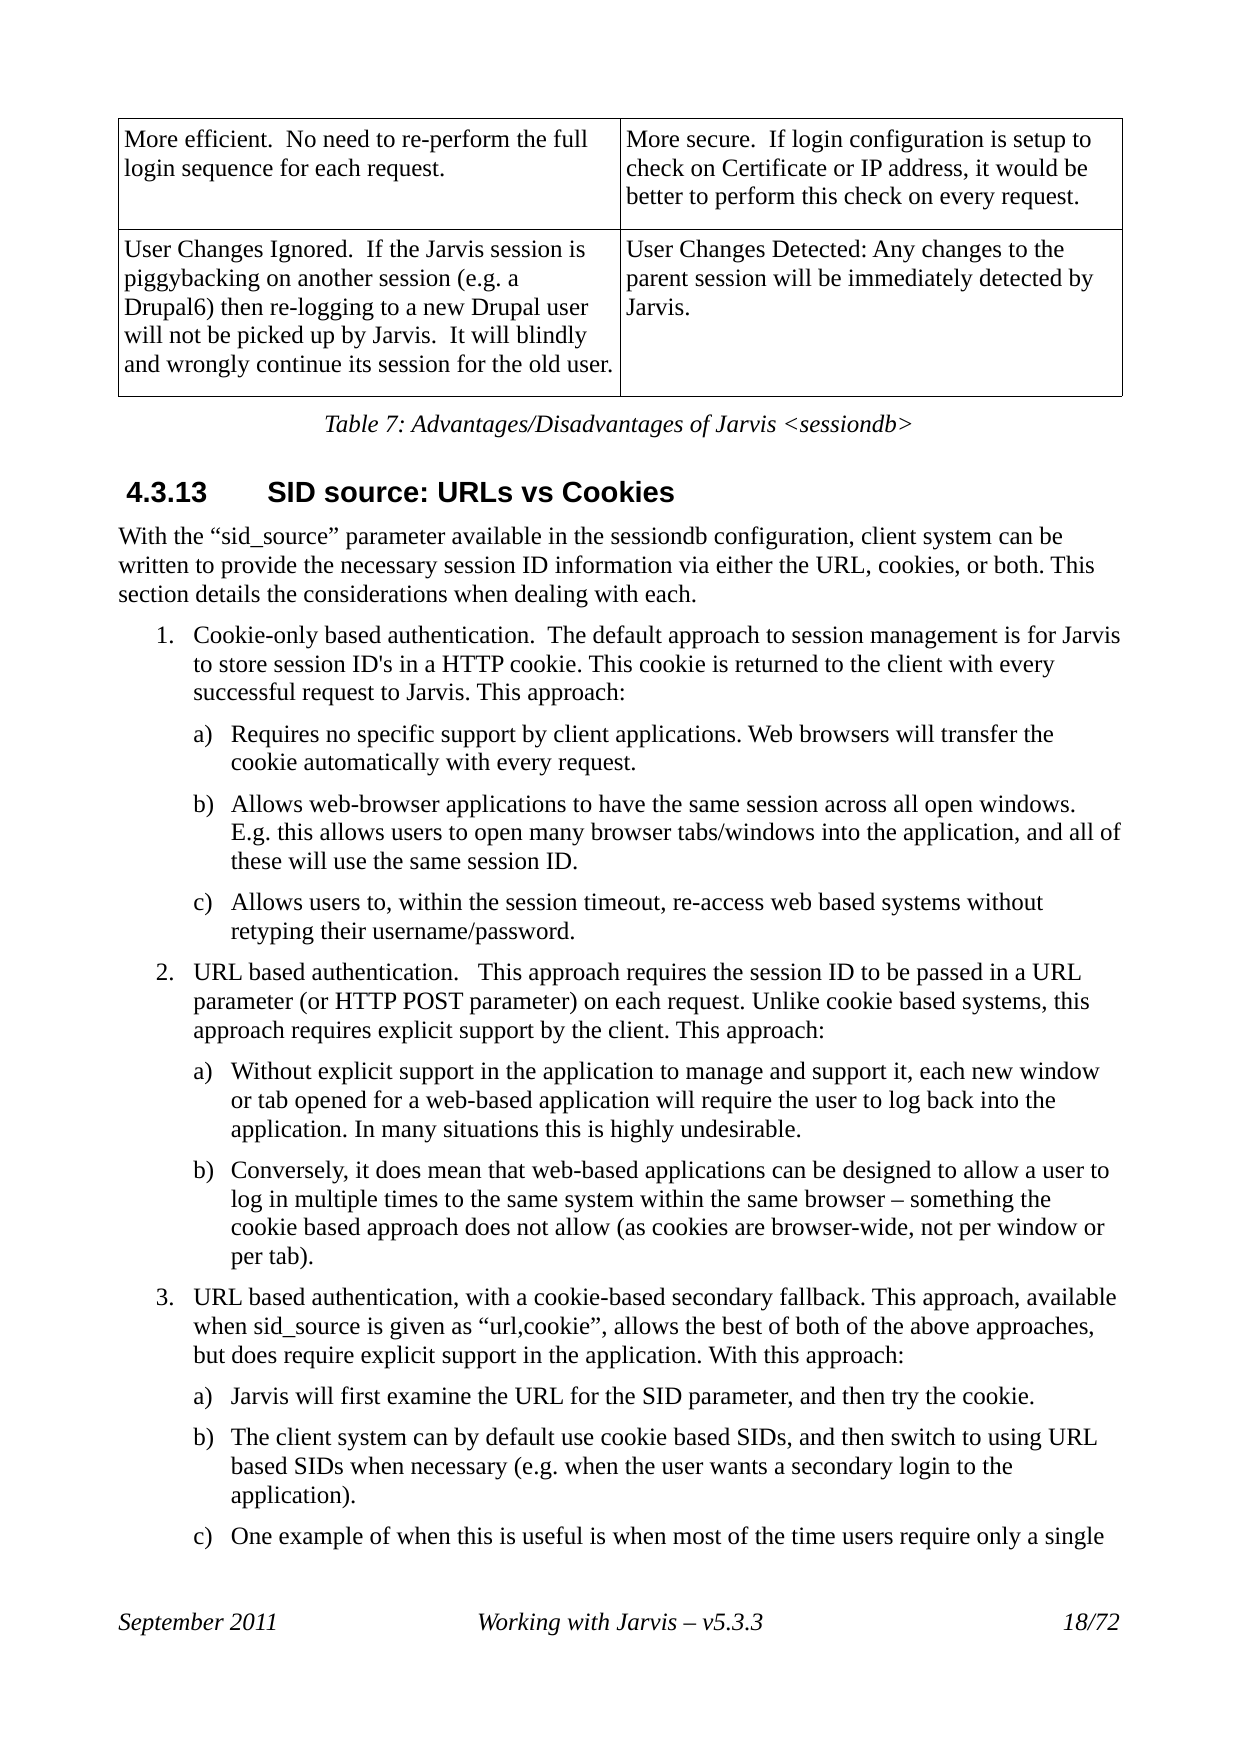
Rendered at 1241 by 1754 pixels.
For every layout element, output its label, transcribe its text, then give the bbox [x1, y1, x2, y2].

list One example of when this is useful is when most of the time users require only a single [193, 1521, 1122, 1550]
text Table 7: Advantages/Disadvantages of Jarvis <sessiondb> [118, 409, 1122, 438]
list Jarvis will first examine the URL for the SID parameter, and then try the cookie. [193, 1381, 1122, 1410]
list Cookie-only based authentication. The default approach to session management is for Jarvis to store session ID's in a HTTP cookie. This cookie is returned to the client with every successful request to Jarvis. This approach: [156, 620, 1122, 706]
table_cell More efficient. No need to re-perform the full login sequence for each request. [119, 119, 620, 228]
list Allows users to, within the session timeout, re-access web based systems without retyping their username/password. [193, 887, 1122, 945]
subtitle SID source: URLs vs Cookies [118, 475, 1122, 509]
table_cell User Changes Ignored. If the Jarvis session is piggybacking on another session (e.g. a Drupal6) then re-logging to a new Drupal user will not be picked up by Jarvis. It will blindly and wrongly continue its session for the old user. [119, 230, 620, 396]
list Conversely, it does mean that web-based applications can be designed to allow a user to log in multiple times to the same system within the same browser – something the cookie based approach does not allow (as cookies are browser-wide, not per window or per tab). [193, 1155, 1122, 1270]
list Requires no specific support by client applications. Web browsers will transfer the cookie automatically with every request. [193, 719, 1122, 776]
list The client system can by default use cookie based SIDs, and then switch to using URL based SIDs when necessary (e.g. when the user wants a secondary login to the application). [193, 1422, 1122, 1509]
list Without explicit support in the application to manage and support it, each new window or tab opened for a web-based application will require the user to log back into the application. In many situations this is highly undesirable. [193, 1056, 1122, 1142]
table_cell More secure. If login configuration is setup to check on Certificate or IP address, it would be better to perform this check on every request. [621, 119, 1122, 228]
list URL based authentication, with a cookie-based secondary fallback. This approach, available when sid_source is given as “url,cookie”, allows the best of both of the above approaches, but does require explicit support in the application. With this approach: [156, 1282, 1122, 1369]
list URL based authentication. This approach requires the session ID to be passed in a URL parameter (or HTTP POST parameter) on each request. Unlike cookie based systems, this approach requires explicit support by the client. This approach: [156, 957, 1122, 1044]
text With the “sid_source” parameter available in the sessiondb configuration, client system can be written to provide the necessary session ID information via either the URL, cookies, or both. This section details the considerations when dealing with each. [118, 521, 1122, 607]
list Allows web-browser applications to have the same session across all open windows. E.g. this allows users to open many browser tabs/windows into the application, and all of these will use the same session ID. [193, 789, 1122, 875]
table_cell User Changes Detected: Any changes to the parent session will be immediately detected by Jarvis. [621, 230, 1122, 396]
